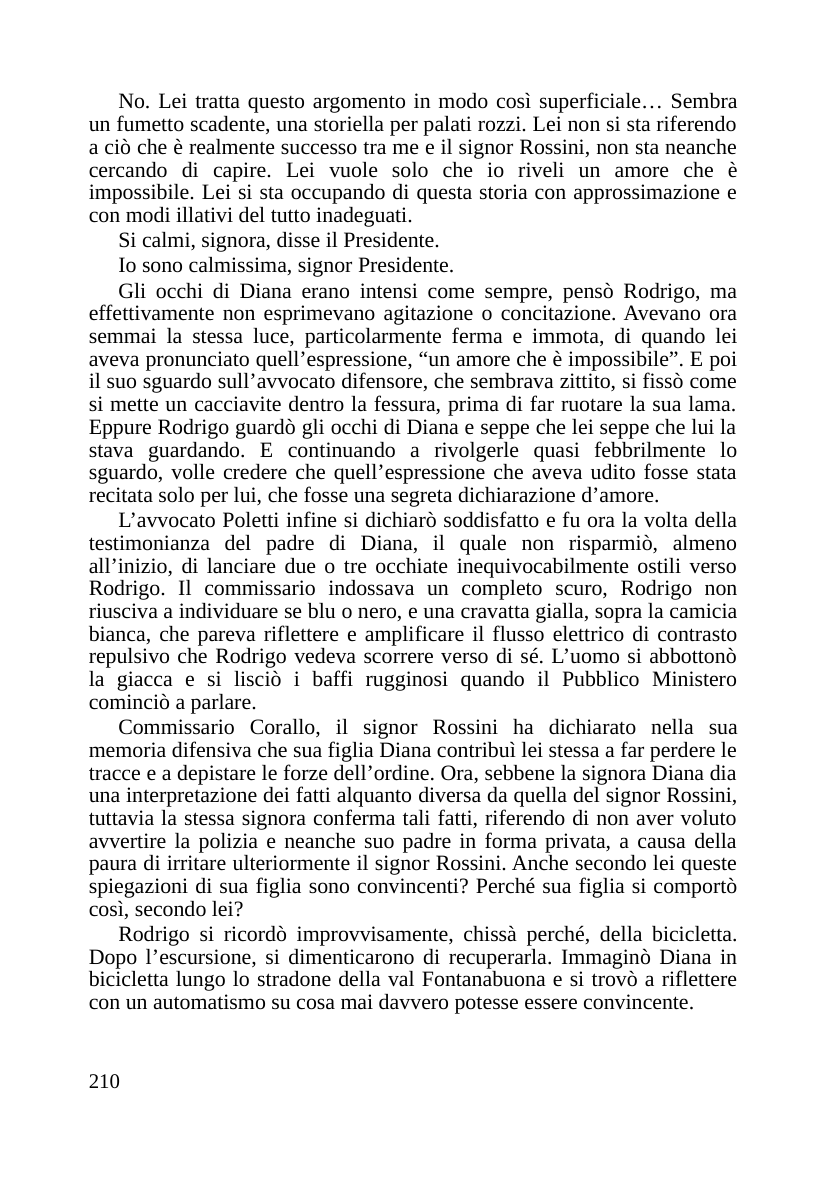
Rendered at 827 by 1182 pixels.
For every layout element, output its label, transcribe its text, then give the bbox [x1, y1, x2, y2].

text L’avvocato Poletti infine si dichiarò soddisfatto e fu ora la volta della testimonianza del padre di Diana, il quale non risparmiò, almeno all’inizio, di lanciare due o tre occhiate inequivocabilmente ostili verso Rodrigo. Il commissario indossava un completo scuro, Rodrigo non riusciva a individuare se blu o nero, e una cravatta gialla, sopra la camicia bianca, che pareva riflettere e amplificare il flusso elettrico di contrasto repulsivo che Rodrigo vedeva scorrere verso di sé. L’uomo si abbottonò la giacca e si lisciò i baffi rugginosi quando il Pubblico Ministero cominciò a parlare. [88, 507, 738, 714]
text Gli occhi di Diana erano intensi come sempre, pensò Rodrigo, ma effettivamente non esprimevano agitazione o concitazione. Avevano ora semmai la stessa luce, particolarmente ferma e immota, di quando lei aveva pronunciato quell’espressione, “un amore che è impossibile”. E poi il suo sguardo sull’avvocato difensore, che sembrava zittito, si fissò come si mette un cacciavite dentro la fessura, prima di far ruotare la sua lama. Eppure Rodrigo guardò gli occhi di Diana e seppe che lei seppe che lui la stava guardando. E continuando a rivolgerle quasi febbrilmente lo sguardo, volle credere che quell’espressione che aveva udito fosse stata recitata solo per lui, che fosse una segreta dichiarazione d’amore. [88, 278, 738, 507]
text Si calmi, signora, disse il Presidente. [88, 227, 738, 252]
text Io sono calmissima, signor Presidente. [88, 252, 738, 278]
text Commissario Corallo, il signor Rossini ha dichiarato nella sua memoria difensiva che sua figlia Diana contribuì lei stessa a far perdere le tracce e a depistare le forze dell’ordine. Ora, sebbene la signora Diana dia una interpretazione dei fatti alquanto diversa da quella del signor Rossini, tuttavia la stessa signora conferma tali fatti, riferendo di non aver voluto avvertire la polizia e neanche suo padre in forma privata, a causa della paura di irritare ulteriormente il signor Rossini. Anche secondo lei queste spiegazioni di sua figlia sono convincenti? Perché sua figlia si comportò così, secondo lei? [88, 714, 738, 921]
text Rodrigo si ricordò improvvisamente, chissà perché, della bicicletta. Dopo l’escursione, si dimenticarono di recuperarla. Immaginò Diana in bicicletta lungo lo stradone della val Fontanabuona e si trovò a riflettere con un automatismo su cosa mai davvero potesse essere convincente. [88, 921, 738, 1014]
text No. Lei tratta questo argomento in modo così superficiale… Sembra un fumetto scadente, una storiella per palati rozzi. Lei non si sta riferendo a ciò che è realmente successo tra me e il signor Rossini, non sta neanche cercando di capire. Lei vuole solo che io riveli un amore che è impossibile. Lei si sta occupando di questa storia con approssimazione e con modi illativi del tutto inadeguati. [88, 88, 738, 227]
